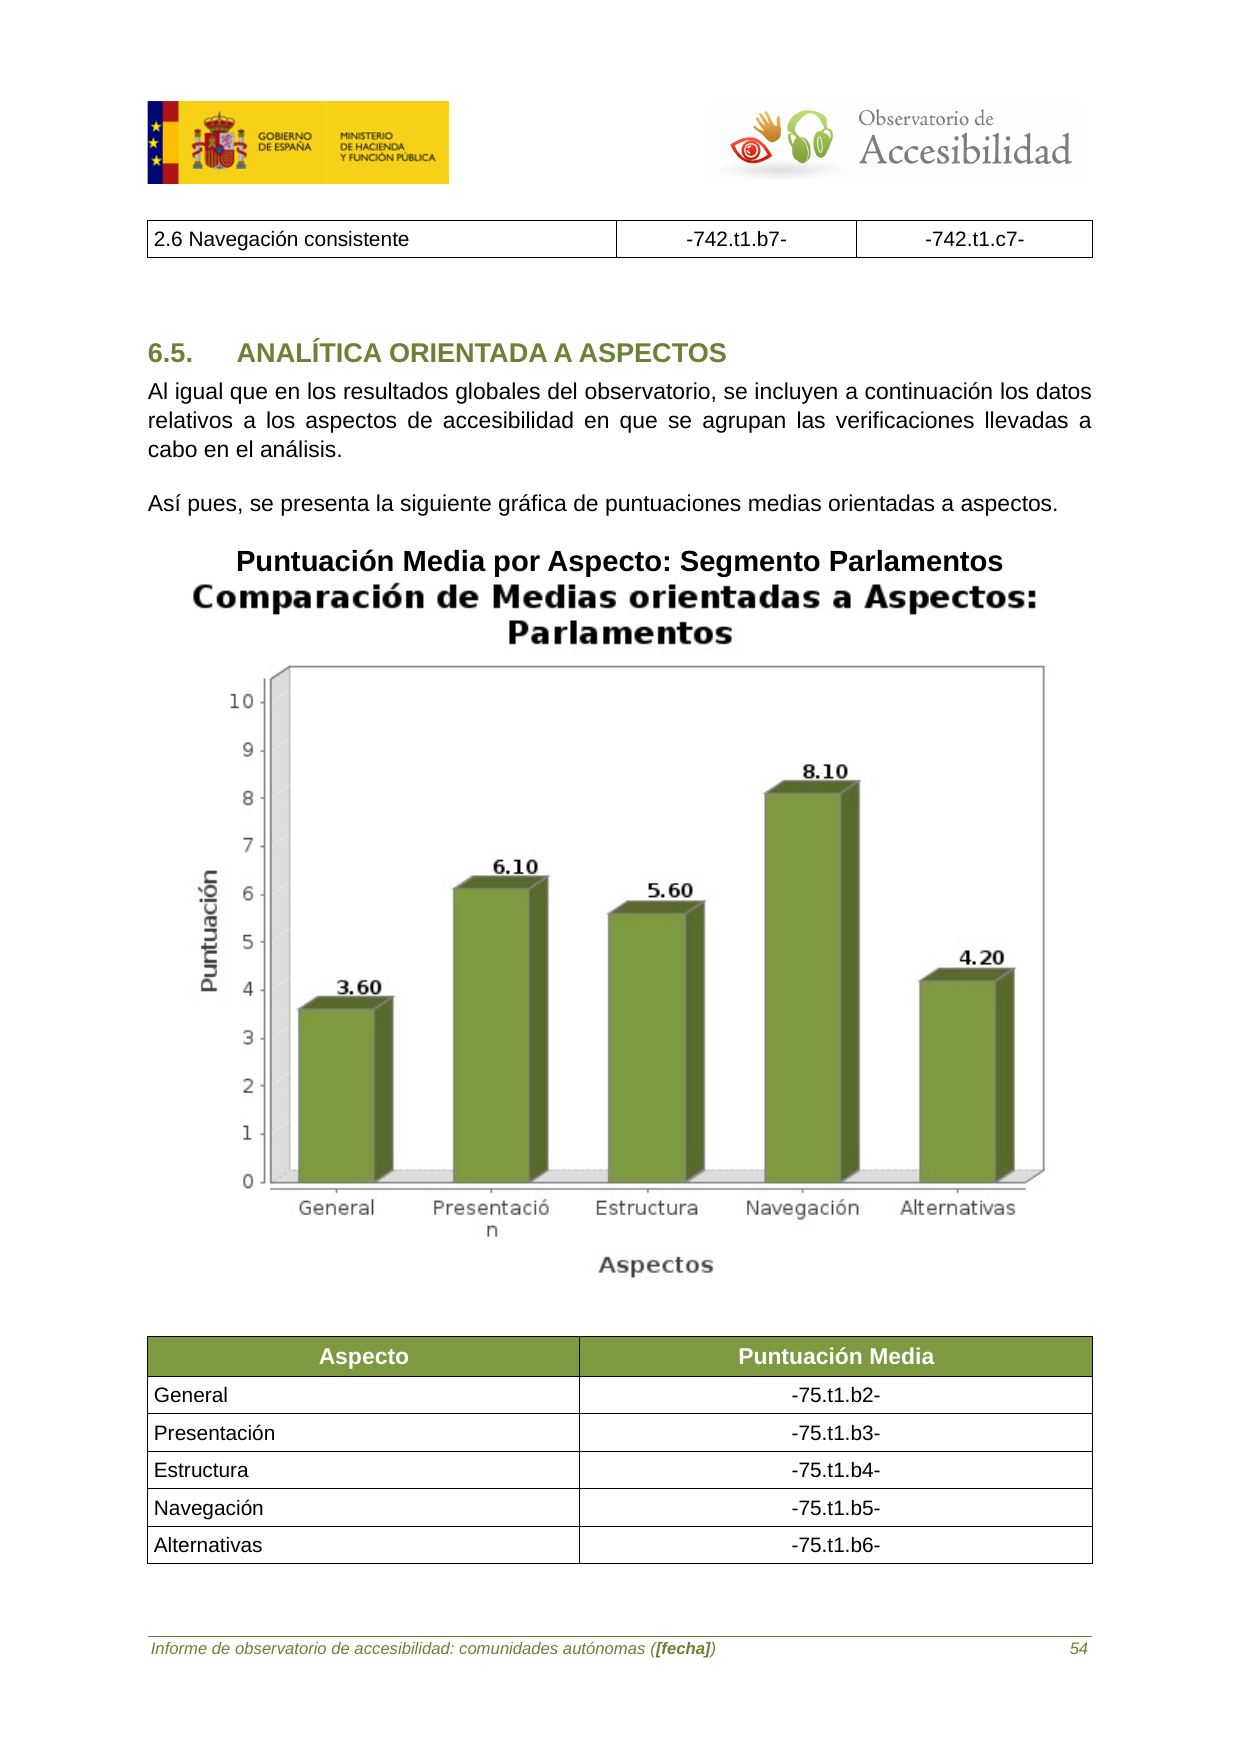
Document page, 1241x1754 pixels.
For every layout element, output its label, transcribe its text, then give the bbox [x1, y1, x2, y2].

table_cell Estructura [148, 1452, 579, 1488]
table_header Aspecto [148, 1337, 579, 1376]
text Puntuación Media por Aspecto: Segmento Parlamentos [148, 544, 1092, 577]
table_cell -75.t1.b3- [580, 1414, 1092, 1451]
text Al igual que en los resultados globales del observatorio, se incluyen a continuación los datos relativos a los aspectos de accesibilidad en que se agrupan las verificaciones llevadas a cabo en el análisis. [148, 378, 1092, 462]
table_cell General [148, 1377, 579, 1413]
table_cell 2.6 Navegación consistente [148, 221, 616, 257]
table_cell -75.t1.b4- [580, 1452, 1092, 1488]
table_cell Presentación [148, 1414, 579, 1451]
table_cell Navegación [148, 1489, 579, 1526]
table_cell -75.t1.b6- [580, 1527, 1092, 1563]
picture [178, 577, 1062, 1287]
picture [147, 101, 450, 184]
picture [710, 101, 1086, 184]
text Así pues, se presenta la siguiente gráfica de puntuaciones medias orientadas a aspectos. [148, 490, 1092, 516]
subtitle Analítica orientada a aspectos [148, 337, 1092, 368]
table_header Puntuación Media [580, 1337, 1092, 1376]
table_cell -75.t1.b2- [580, 1377, 1092, 1413]
table_cell -75.t1.b5- [580, 1489, 1092, 1526]
table_cell -742.t1.c7- [857, 221, 1092, 257]
table_cell -742.t1.b7- [617, 221, 856, 257]
table_cell Alternativas [148, 1527, 579, 1563]
